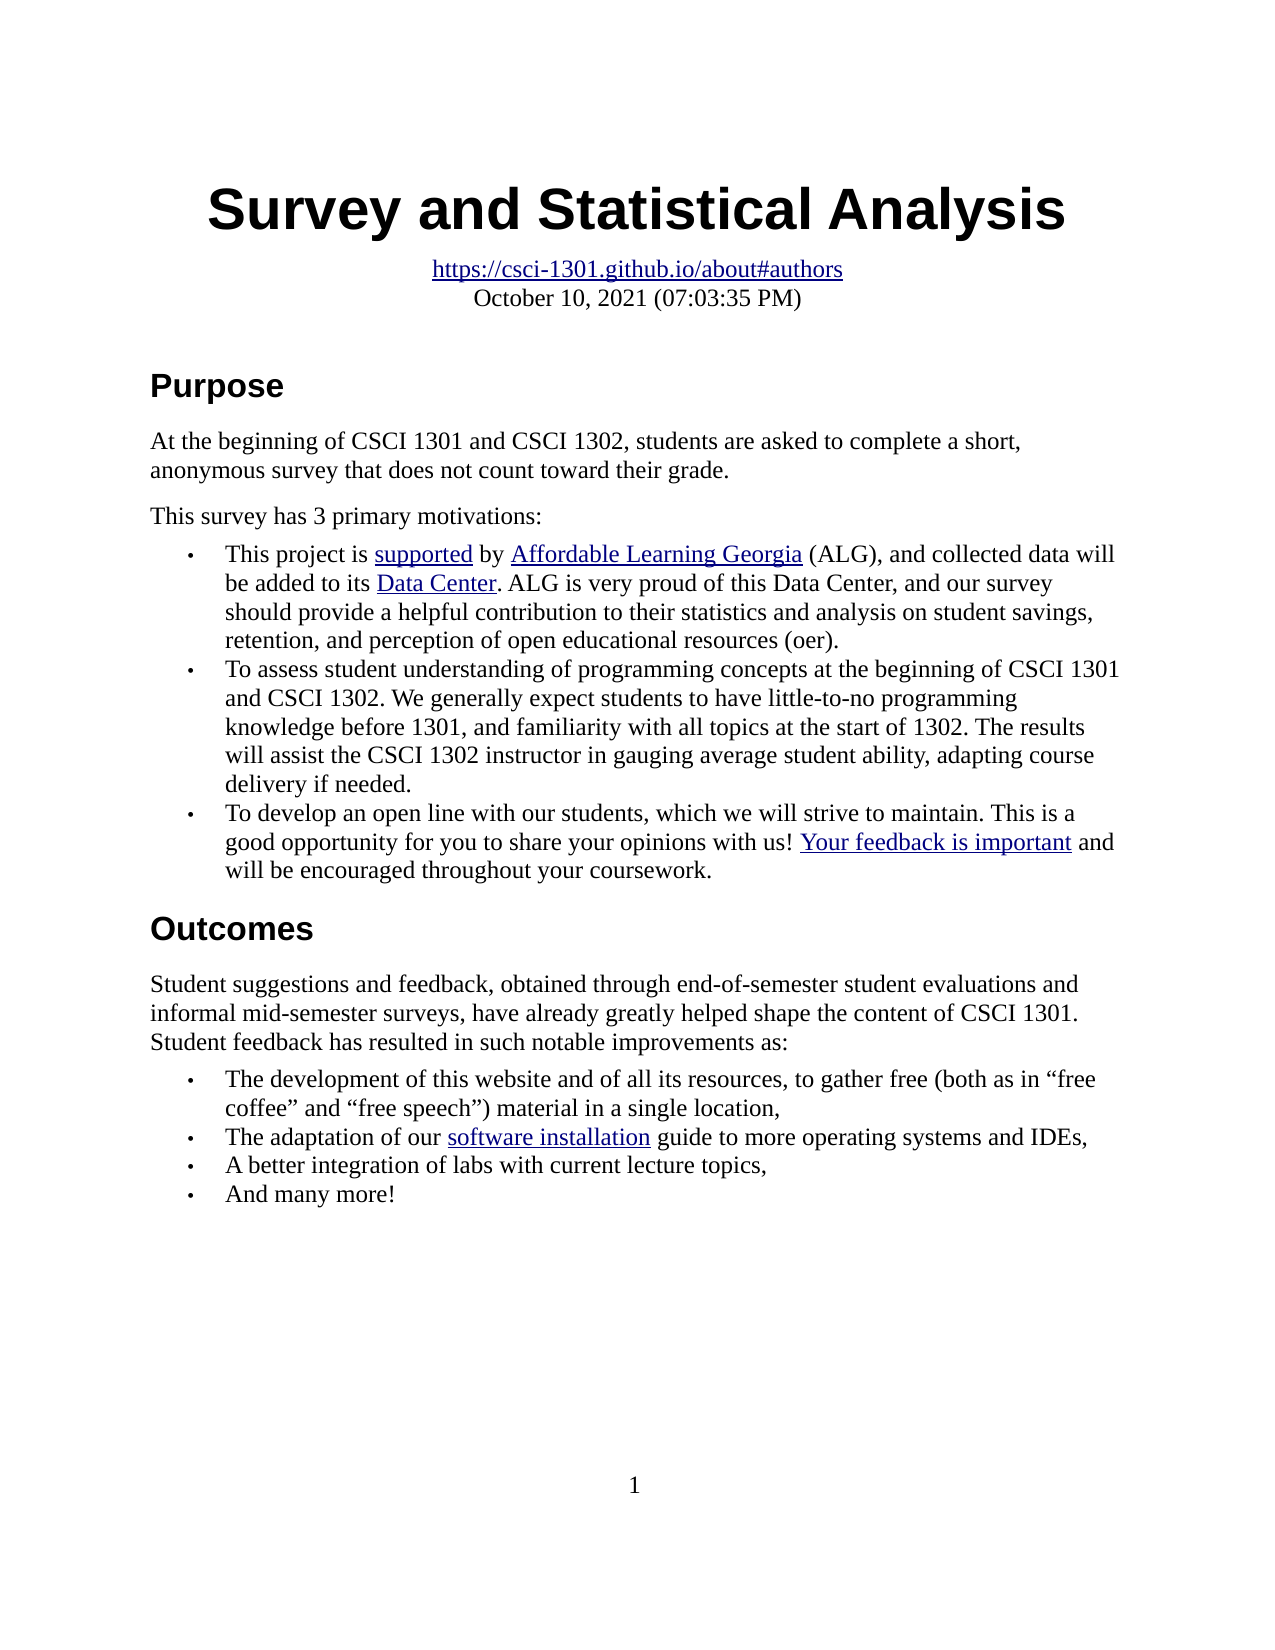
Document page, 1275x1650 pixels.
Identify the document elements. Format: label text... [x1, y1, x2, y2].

text At the beginning of CSCI 1301 and CSCI 1302, students are asked to complete a short, anonymous survey that does not count toward their grade. [150, 426, 1125, 483]
list The adaptation of our software installation guide to more operating systems and IDEs, [187, 1122, 1125, 1151]
list To assess student understanding of programming concepts at the beginning of CSCI 1301 and CSCI 1302. We generally expect students to have little-to-no programming knowledge before 1301, and familiarity with all topics at the start of 1302. The results will assist the CSCI 1302 instructor in gauging average student ability, adapting course delivery if needed. [187, 654, 1125, 798]
list The development of this website and of all its resources, to gather free (both as in “free coffee” and “free speech”) material in a single location, [187, 1064, 1125, 1122]
text October 10, 2021 (07:03:35 PM) [150, 283, 1125, 312]
list A better integration of labs with current lecture topics, [187, 1151, 1125, 1179]
title Survey and Statistical Analysis [150, 175, 1125, 242]
text This survey has 3 primary motivations: [150, 501, 1125, 530]
subtitle Purpose [150, 366, 1125, 404]
text Student suggestions and feedback, obtained through end-of-semester student evaluations and informal mid-semester surveys, have already greatly helped shape the content of CSCI 1301. Student feedback has resulted in such notable improvements as: [150, 969, 1125, 1055]
text https://csci-1301.github.io/about#authors [150, 254, 1125, 283]
list To develop an open line with our students, which we will strive to maintain. This is a good opportunity for you to share your opinions with us! Your feedback is important and will be encouraged throughout your coursework. [187, 798, 1125, 884]
subtitle Outcomes [150, 909, 1125, 948]
list This project is supported by Affordable Learning Georgia (ALG), and collected data will be added to its Data Center. ALG is very proud of this Data Center, and our survey should provide a helpful contribution to their statistics and analysis on student savings, retention, and perception of open educational resources (oer). [187, 539, 1125, 654]
list And many more! [187, 1179, 1125, 1208]
